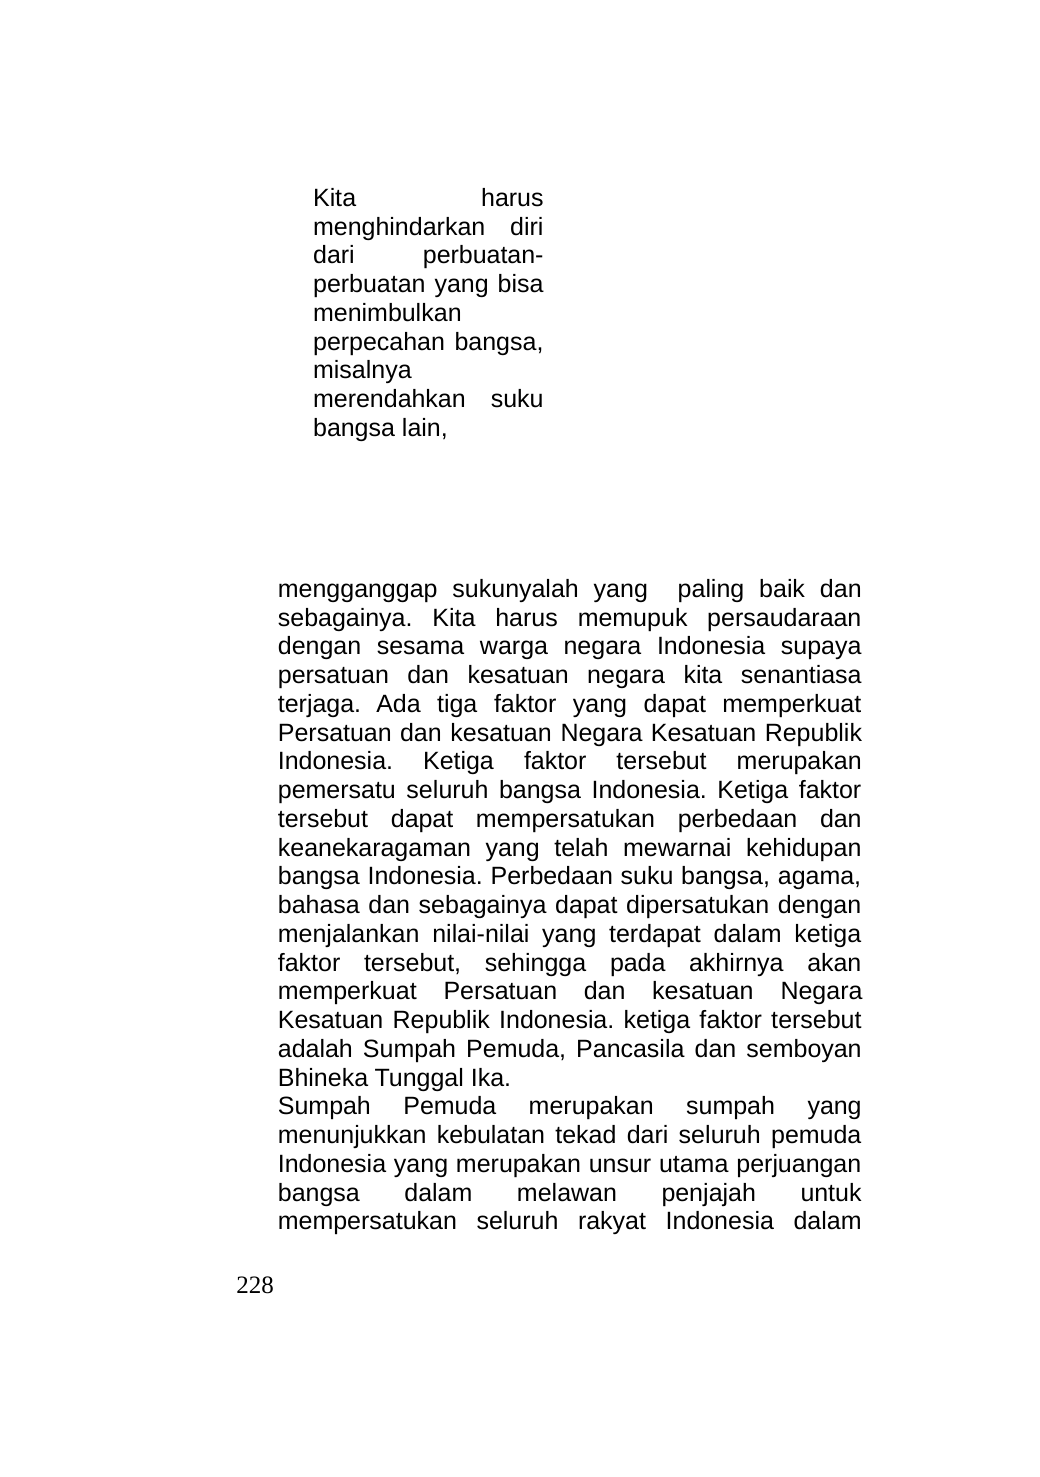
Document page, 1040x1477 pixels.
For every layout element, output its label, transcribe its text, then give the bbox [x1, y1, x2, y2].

table_header Kita harus menghindarkan diri dari perbuatan-perbuatan yang bisa menimbulkan perpecahan bangsa, misalnya merendahkan suku bangsa lain, [236, 177, 549, 475]
text mengganggap sukunyalah yang paling baik dan sebagainya. Kita harus memupuk persaudaraan dengan sesama warga negara Indonesia supaya persatuan dan kesatuan negara kita senantiasa terjaga. Ada tiga faktor yang dapat memperkuat Persatuan dan kesatuan Negara Kesatuan Republik Indonesia. Ketiga faktor tersebut merupakan pemersatu seluruh bangsa Indonesia. Ketiga faktor tersebut dapat mempersatukan perbedaan dan keanekaragaman yang telah mewarnai kehidupan bangsa Indonesia. Perbedaan suku bangsa, agama, bahasa dan sebagainya dapat dipersatukan dengan menjalankan nilai-nilai yang terdapat dalam ketiga faktor tersebut, sehingga pada akhirnya akan memperkuat Persatuan dan kesatuan Negara Kesatuan Republik Indonesia. ketiga faktor tersebut adalah Sumpah Pemuda, Pancasila dan semboyan Bhineka Tunggal Ika. [278, 574, 862, 1091]
table_header [549, 177, 992, 475]
text Sumpah Pemuda merupakan sumpah yang menunjukkan kebulatan tekad dari seluruh pemuda Indonesia yang merupakan unsur utama perjuangan bangsa dalam melawan penjajah untuk mempersatukan seluruh rakyat Indonesia dalam [278, 1091, 862, 1235]
